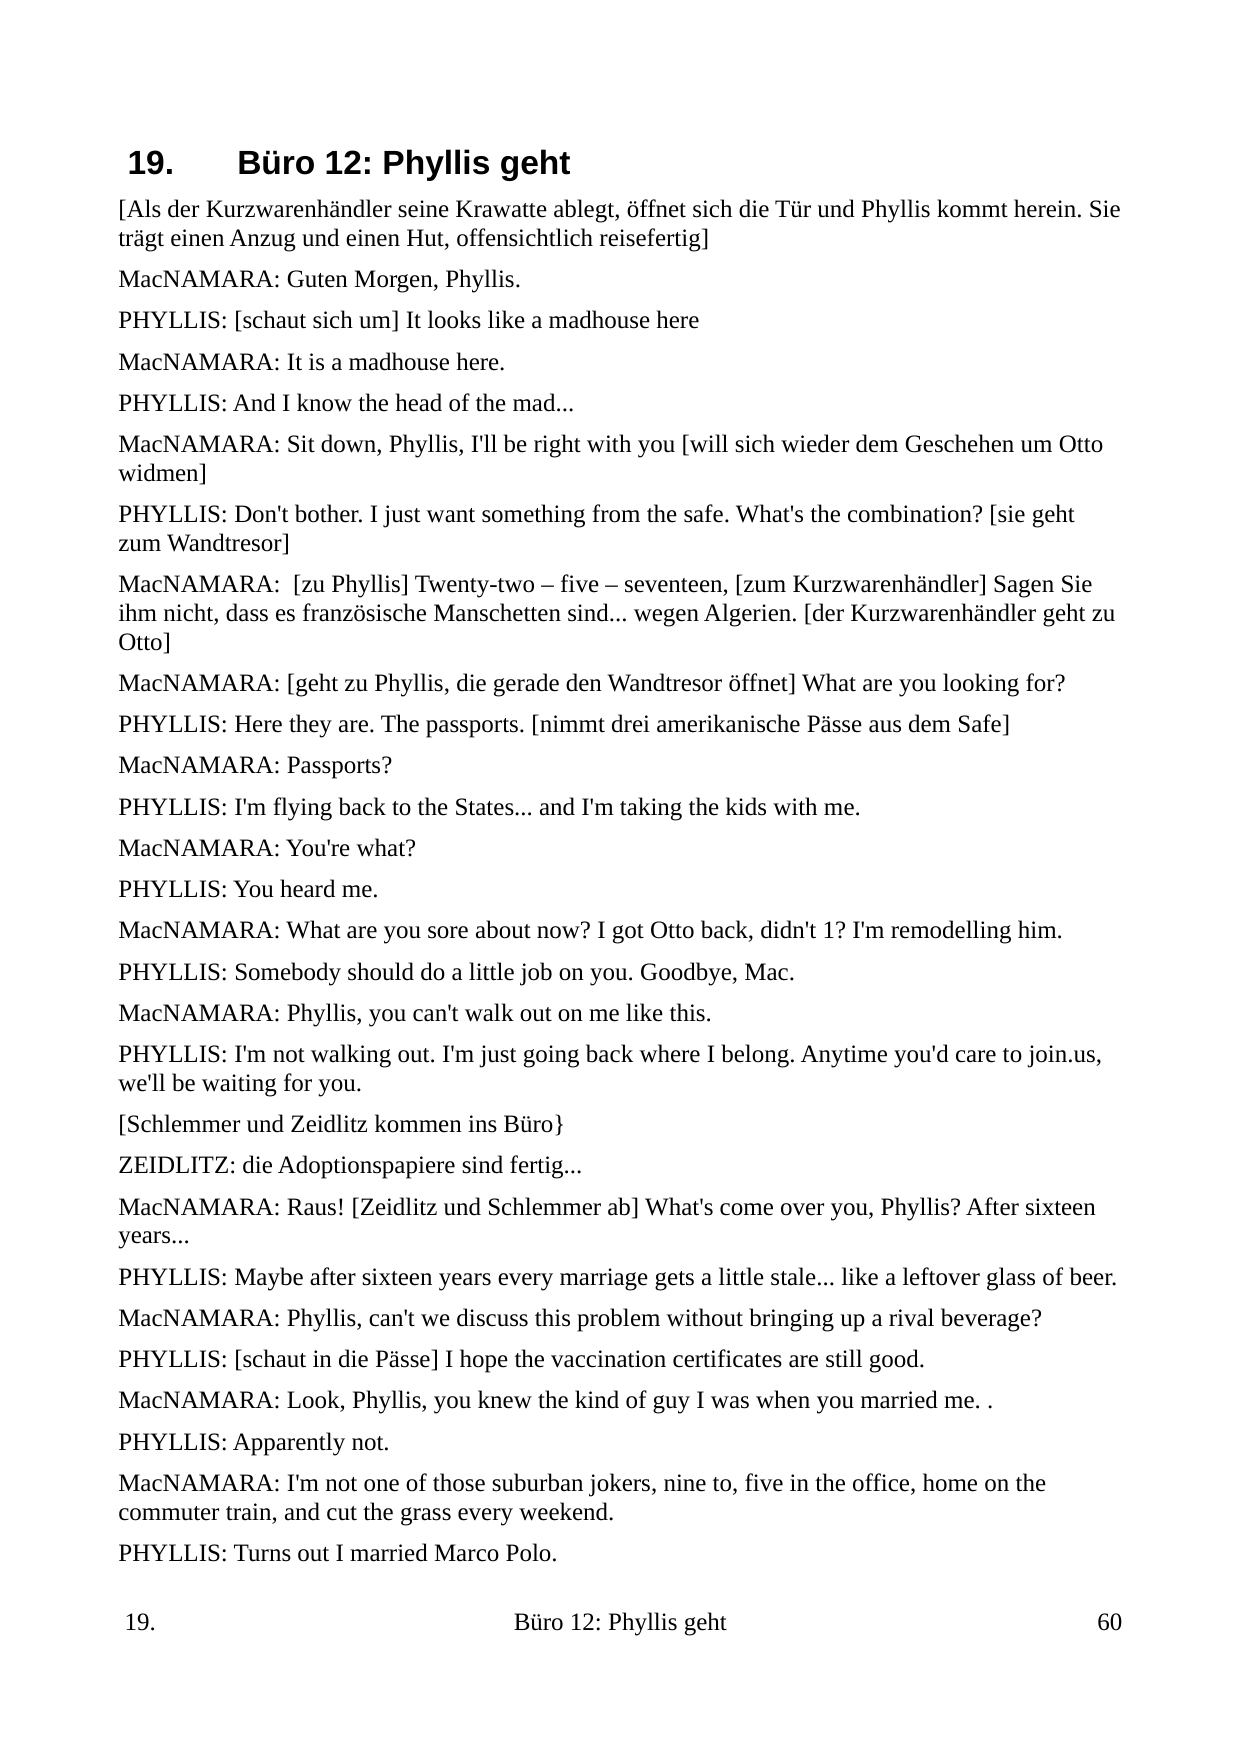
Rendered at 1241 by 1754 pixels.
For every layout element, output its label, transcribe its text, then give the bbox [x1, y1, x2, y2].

text MacNAMARA: I'm not one of those suburban jokers, nine to, five in the office, home on the commuter train, and cut the grass every weekend. [118, 1468, 1122, 1526]
text MacNAMARA: It is a madhouse here. [118, 347, 1122, 376]
text PHYLLIS: And I know the head of the mad... [118, 388, 1122, 417]
text MacNAMARA: [zu Phyllis] Twenty-two – five – seventeen, [zum Kurzwarenhändler] Sagen Sie ihm nicht, dass es französische Manschetten sind... wegen Algerien. [der Kurzwarenhändler geht zu Otto] [118, 569, 1122, 656]
text MacNAMARA: Sit down, Phyllis, I'll be right with you [will sich wieder dem Geschehen um Otto widmen] [118, 429, 1122, 487]
text PHYLLIS: Don't bother. I just want something from the safe. What's the combination? [sie geht zum Wandtresor] [118, 499, 1122, 557]
text MacNAMARA: You're what? [118, 833, 1122, 862]
text PHYLLIS: I'm not walking out. I'm just going back where I belong. Anytime you'd care to join.us, we'll be waiting for you. [118, 1039, 1122, 1097]
text ZEIDLITZ: die Adoptionspapiere sind fertig... [118, 1151, 1122, 1179]
text MacNAMARA: Guten Morgen, Phyllis. [118, 264, 1122, 293]
text PHYLLIS: [schaut sich um] It looks like a madhouse here [118, 306, 1122, 334]
text MacNAMARA: What are you sore about now? I got Otto back, didn't 1? I'm remodelling him. [118, 916, 1122, 944]
text [Als der Kurzwarenhändler seine Krawatte ablegt, öffnet sich die Tür und Phyllis kommt herein. Sie trägt einen Anzug und einen Hut, offensichtlich reisefertig] [118, 194, 1122, 252]
text PHYLLIS: Apparently not. [118, 1427, 1122, 1456]
text PHYLLIS: [schaut in die Pässe] I hope the vaccination certificates are still good. [118, 1344, 1122, 1373]
text PHYLLIS: Here they are. The passports. [nimmt drei amerikanische Pässe aus dem Safe] [118, 709, 1122, 738]
text MacNAMARA: Passports? [118, 751, 1122, 779]
text PHYLLIS: Maybe after sixteen years every marriage gets a little stale... like a leftover glass of beer. [118, 1262, 1122, 1291]
text MacNAMARA: Look, Phyllis, you knew the kind of guy I was when you married me. . [118, 1386, 1122, 1414]
text PHYLLIS: You heard me. [118, 874, 1122, 903]
text [Schlemmer und Zeidlitz kommen ins Büro} [118, 1109, 1122, 1138]
text MacNAMARA: Phyllis, you can't walk out on me like this. [118, 998, 1122, 1027]
text PHYLLIS: I'm flying back to the States... and I'm taking the kids with me. [118, 792, 1122, 821]
subtitle Büro 12: Phyllis geht [118, 143, 1122, 182]
text MacNAMARA: Phyllis, can't we discuss this problem without bringing up a rival beverage? [118, 1303, 1122, 1332]
text MacNAMARA: [geht zu Phyllis, die gerade den Wandtresor öffnet] What are you looking for? [118, 668, 1122, 697]
text PHYLLIS: Turns out I married Marco Polo. [118, 1538, 1122, 1567]
text MacNAMARA: Raus! [Zeidlitz und Schlemmer ab] What's come over you, Phyllis? After sixteen years... [118, 1192, 1122, 1249]
text PHYLLIS: Somebody should do a little job on you. Goodbye, Mac. [118, 957, 1122, 986]
